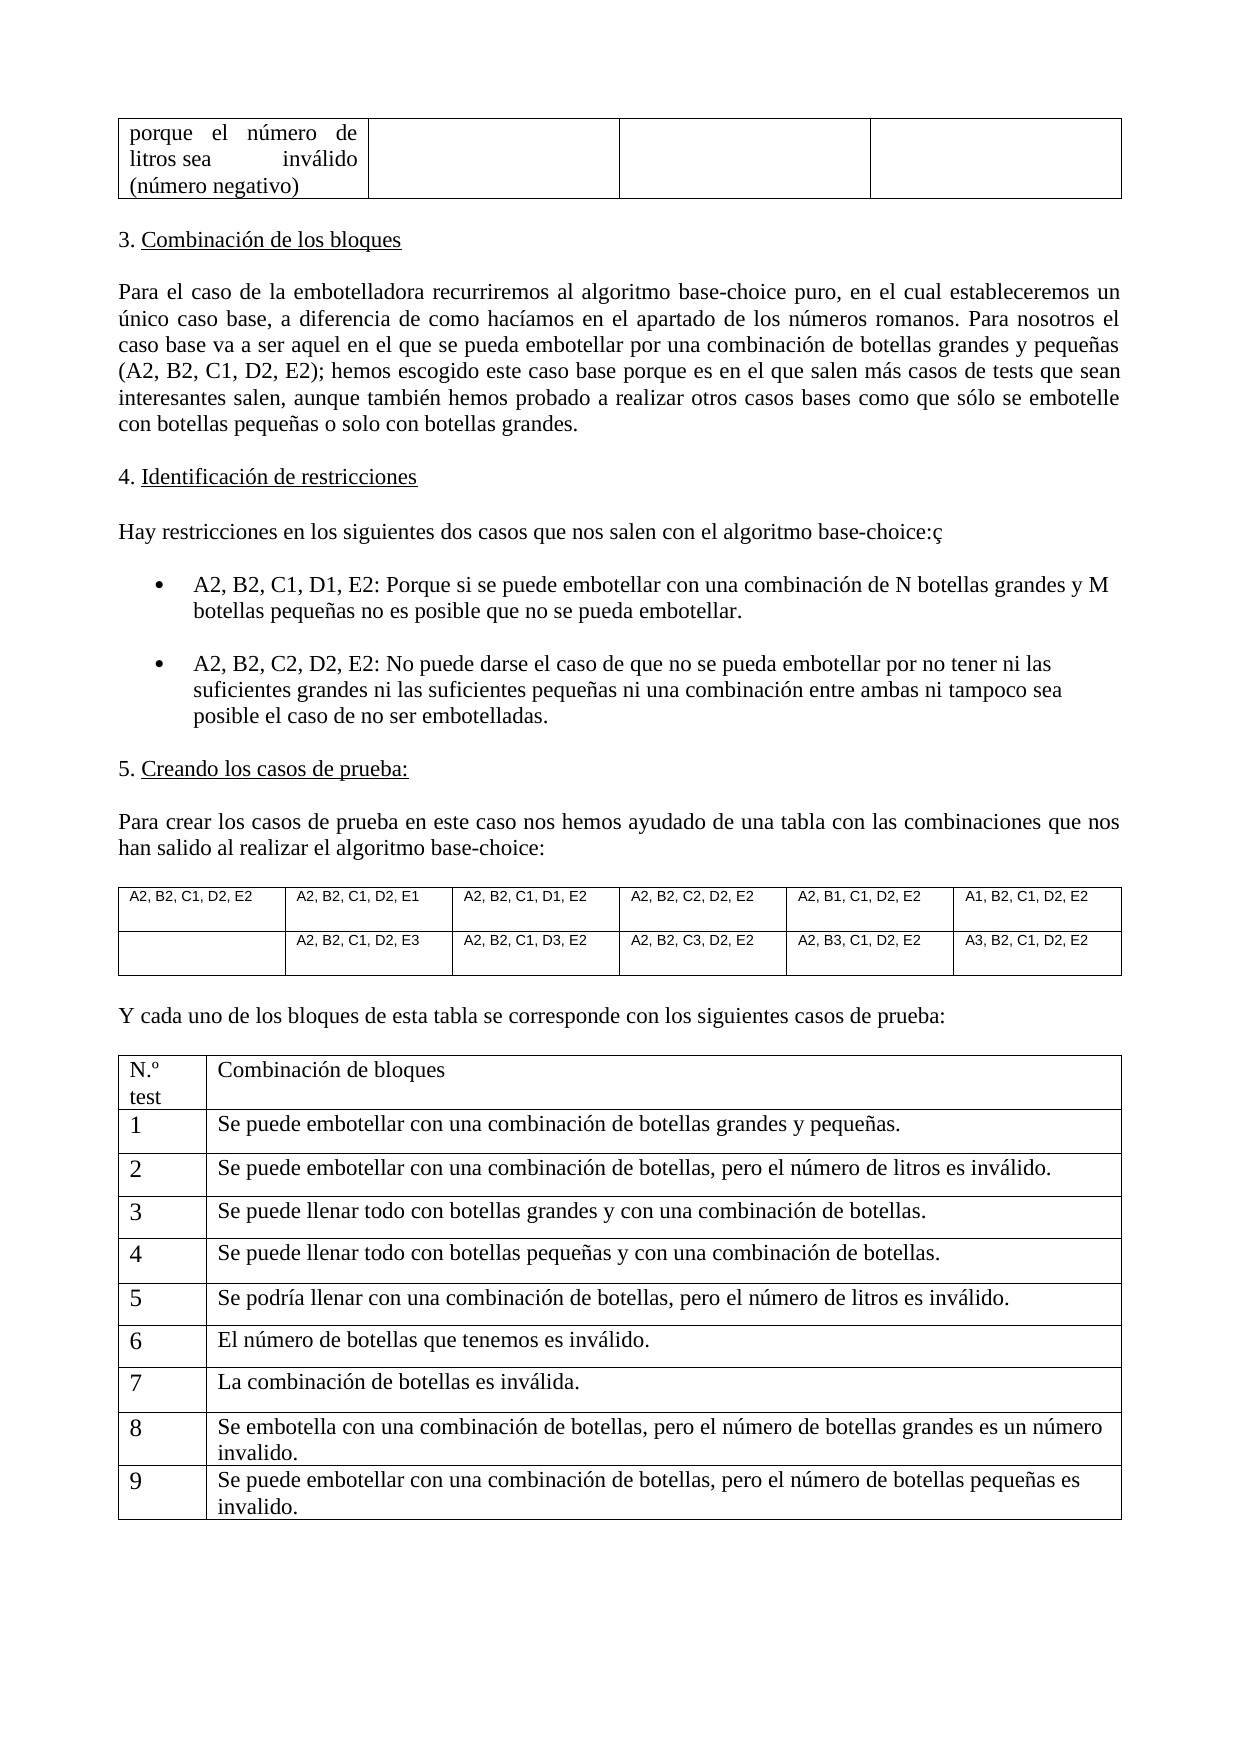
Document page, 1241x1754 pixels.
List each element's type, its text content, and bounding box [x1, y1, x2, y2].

table_cell A2, B2, C1, D2, E3 [286, 932, 452, 975]
table_cell Se puede embotellar con una combinación de botellas, pero el número de botellas pequeñas es invalido. [207, 1466, 1121, 1519]
table_cell [871, 119, 1121, 198]
table_cell El número de botellas que tenemos es inválido. [207, 1326, 1121, 1367]
table_cell 8 [119, 1413, 206, 1465]
table_cell 4 [119, 1239, 206, 1282]
table_cell A2, B2, C3, D2, E2 [620, 932, 786, 975]
table_header A2, B2, C1, D2, E2 [119, 888, 285, 931]
table_cell [620, 119, 870, 198]
table_cell Se puede llenar todo con botellas pequeñas y con una combinación de botellas. [207, 1239, 1121, 1282]
text 4. Identificación de restricciones [118, 463, 1122, 489]
table_cell Se puede embotellar con una combinación de botellas, pero el número de litros es inválido. [207, 1154, 1121, 1196]
table_header A2, B2, C2, D2, E2 [620, 888, 786, 931]
table_cell 2 [119, 1154, 206, 1196]
table_header A2, B2, C1, D2, E1 [286, 888, 452, 931]
table_cell Se puede llenar todo con botellas grandes y con una combinación de botellas. [207, 1197, 1121, 1238]
table_cell 7 [119, 1368, 206, 1412]
table_cell A2, B3, C1, D2, E2 [787, 932, 953, 975]
table_cell A3, B2, C1, D2, E2 [954, 932, 1121, 975]
table_cell Se embotella con una combinación de botellas, pero el número de botellas grandes es un número invalido. [207, 1413, 1121, 1465]
text Hay restricciones en los siguientes dos casos que nos salen con el algoritmo base-choice:ç [118, 518, 1122, 544]
table_cell [369, 119, 619, 198]
table_header A2, B1, C1, D2, E2 [787, 888, 953, 931]
table_header A2, B2, C1, D1, E2 [453, 888, 619, 931]
table_cell Se podría llenar con una combinación de botellas, pero el número de litros es inválido. [207, 1284, 1121, 1325]
text Para crear los casos de prueba en este caso nos hemos ayudado de una tabla con las combinaciones que nos han salido al realizar el algoritmo base-choice: [118, 808, 1122, 861]
table_header N.º test [119, 1056, 206, 1109]
text Para el caso de la embotelladora recurriremos al algoritmo base-choice puro, en el cual estableceremos un único caso base, a diferencia de como hacíamos en el apartado de los números romanos. Para nosotros el caso base va a ser aquel en el que se pueda embotellar por una combinación de botellas grandes y pequeñas (A2, B2, C1, D2, E2); hemos escogido este caso base porque es en el que salen más casos de tests que sean interesantes salen, aunque también hemos probado a realizar otros casos bases como que sólo se embotelle con botellas pequeñas o solo con botellas grandes. [118, 278, 1122, 436]
table_cell 1 [119, 1110, 206, 1153]
table_header A1, B2, C1, D2, E2 [954, 888, 1121, 931]
text 3. Combinación de los bloques [118, 226, 1122, 252]
table_cell La combinación de botellas es inválida. [207, 1368, 1121, 1412]
table_cell 5 [119, 1284, 206, 1325]
list A2, B2, C1, D1, E2: Porque si se puede embotellar con una combinación de N botellas grandes y M botellas pequeñas no es posible que no se pueda embotellar. [156, 571, 1122, 623]
list A2, B2, C2, D2, E2: No puede darse el caso de que no se pueda embotellar por no tener ni las suficientes grandes ni las suficientes pequeñas ni una combinación entre ambas ni tampoco sea posible el caso de no ser embotelladas. [156, 650, 1122, 729]
table_cell porque el número de litros sea inválido (número negativo) [119, 119, 368, 198]
table_cell 9 [119, 1466, 206, 1519]
text 5. Creando los casos de prueba: [118, 755, 1122, 781]
table_cell 6 [119, 1326, 206, 1367]
text Y cada uno de los bloques de esta tabla se corresponde con los siguientes casos de prueba: [118, 1003, 1122, 1029]
table_cell A2, B2, C1, D3, E2 [453, 932, 619, 975]
table_header Combinación de bloques [207, 1056, 1121, 1109]
table_cell [119, 932, 285, 975]
table_cell Se puede embotellar con una combinación de botellas grandes y pequeñas. [207, 1110, 1121, 1153]
table_cell 3 [119, 1197, 206, 1238]
